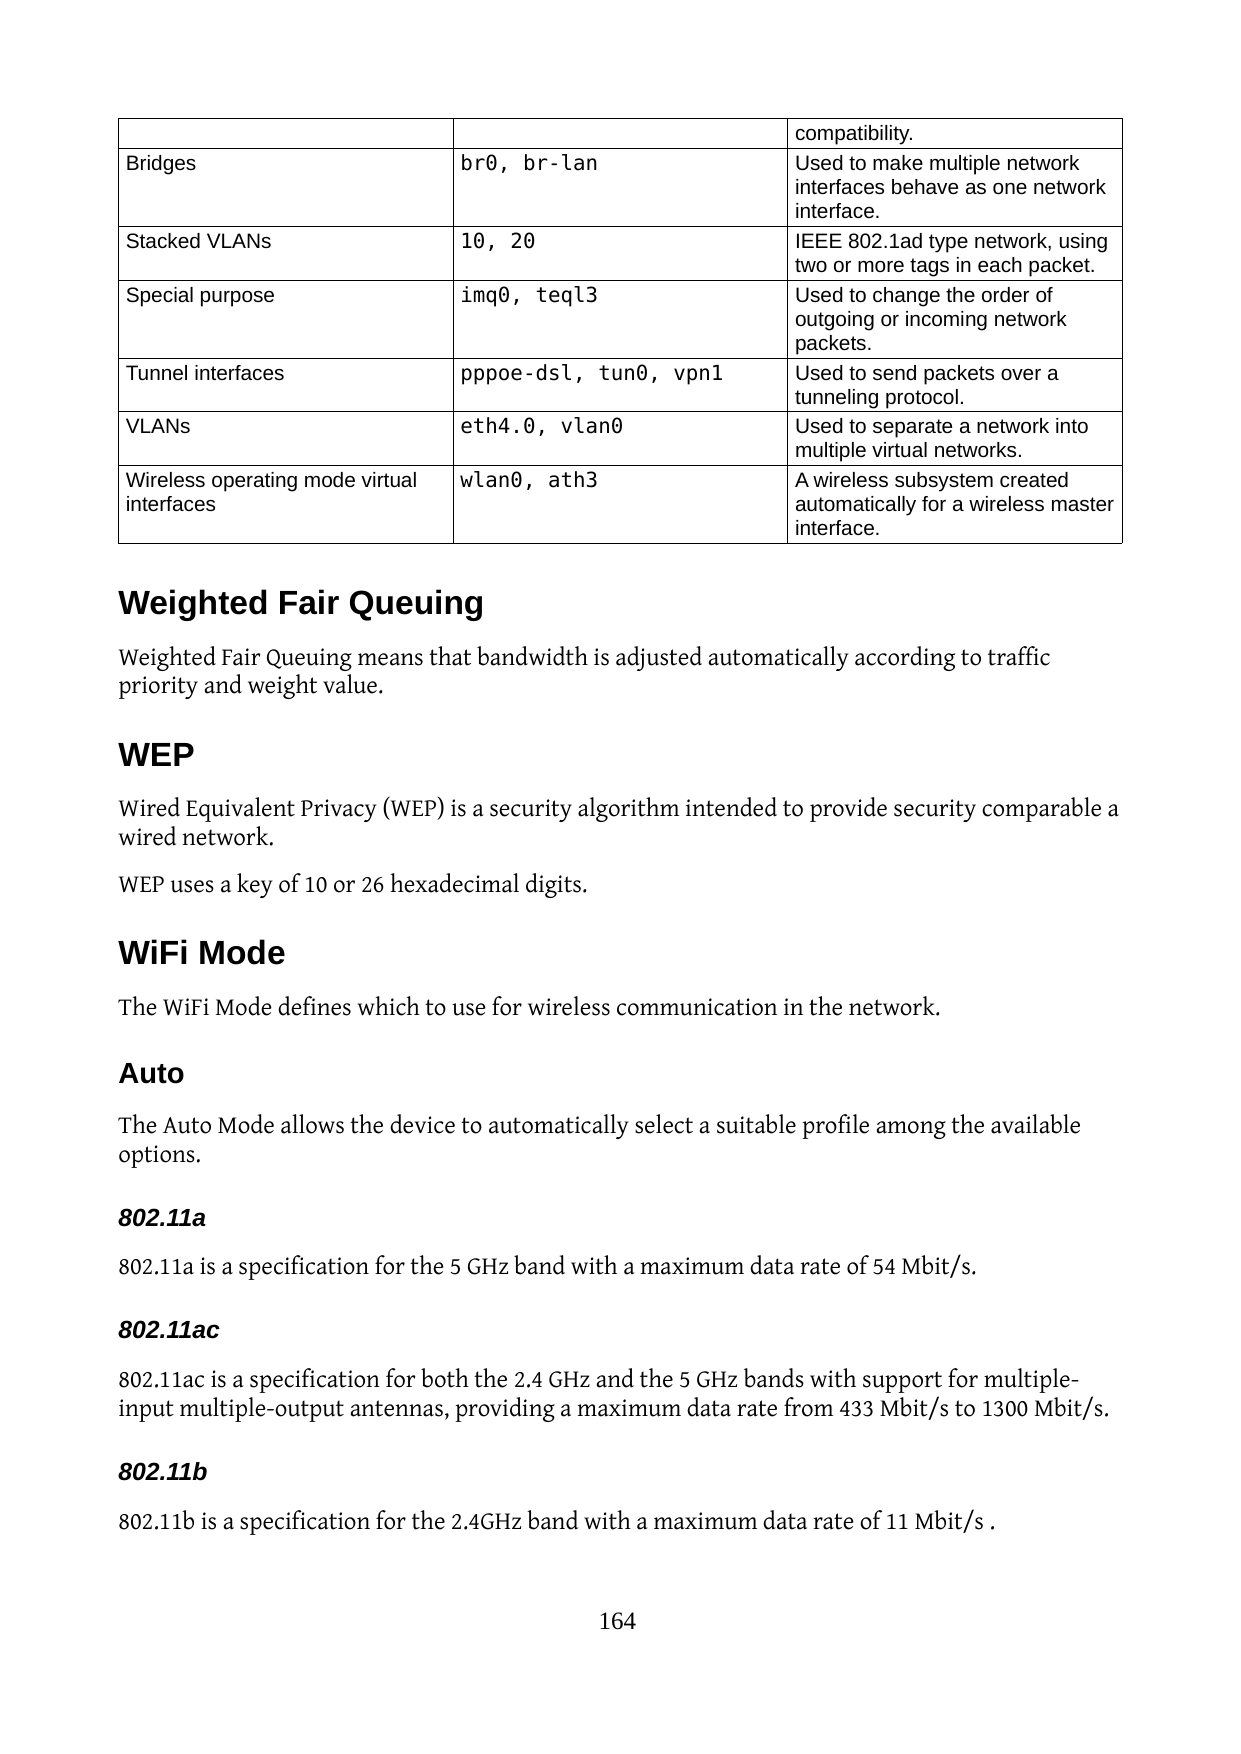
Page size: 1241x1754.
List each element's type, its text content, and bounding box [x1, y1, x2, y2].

subtitle WiFi Mode [118, 933, 1122, 972]
text Weighted Fair Queuing means that bandwidth is adjusted automatically according to traffic priority and weight value. [118, 643, 1122, 701]
table_cell eth4.0, vlan0 [454, 412, 787, 465]
text The WiFi Mode defines which to use for wireless communication in the network. [118, 993, 1122, 1022]
table_cell [454, 119, 787, 148]
table_cell Stacked VLANs [119, 227, 453, 280]
table_cell Used to change the order of outgoing or incoming network packets. [788, 281, 1122, 357]
text 802.11ac is a specification for both the 2.4 GHz and the 5 GHz bands with support for multiple-input multiple-output antennas, providing a maximum data rate from 433 Mbit/s to 1300 Mbit/s. [118, 1366, 1122, 1423]
table_cell pppoe-dsl, tun0, vpn1 [454, 359, 787, 411]
table_cell 10, 20 [454, 227, 787, 280]
subtitle WEP [118, 735, 1122, 773]
subtitle Weighted Fair Queuing [118, 583, 1122, 622]
table_cell imq0, teql3 [454, 281, 787, 357]
table_cell Tunnel interfaces [119, 359, 453, 411]
table_cell br0, br-lan [454, 149, 787, 226]
subtitle 802.11b [118, 1457, 1122, 1486]
table_cell compatibility. [788, 119, 1122, 148]
table_cell Special purpose [119, 281, 453, 357]
table_cell A wireless subsystem created automatically for a wireless master interface. [788, 466, 1122, 543]
table_cell IEEE 802.1ad type network, using two or more tags in each packet. [788, 227, 1122, 280]
table_cell Wireless operating mode virtual interfaces [119, 466, 453, 543]
text WEP uses a key of 10 or 26 hexadecimal digits. [118, 870, 1122, 899]
table_cell Bridges [119, 149, 453, 226]
table_cell Used to separate a network into multiple virtual networks. [788, 412, 1122, 465]
text The Auto Mode allows the device to automatically select a suitable profile among the available options. [118, 1111, 1122, 1169]
subtitle 802.11ac [118, 1316, 1122, 1344]
table_cell Used to make multiple network interfaces behave as one network interface. [788, 149, 1122, 226]
table_cell [119, 119, 453, 148]
table_cell Used to send packets over a tunneling protocol. [788, 359, 1122, 411]
text 802.11b is a specification for the 2.4GHz band with a maximum data rate of 11 Mbit/s . [118, 1507, 1122, 1536]
subtitle Auto [118, 1056, 1122, 1090]
text 802.11a is a specification for the 5 GHz band with a maximum data rate of 54 Mbit/s. [118, 1253, 1122, 1282]
text Wired Equivalent Privacy (WEP) is a security algorithm intended to provide security comparable a wired network. [118, 795, 1122, 852]
subtitle 802.11a [118, 1203, 1122, 1231]
table_cell wlan0, ath3 [454, 466, 787, 543]
table_cell VLANs [119, 412, 453, 465]
